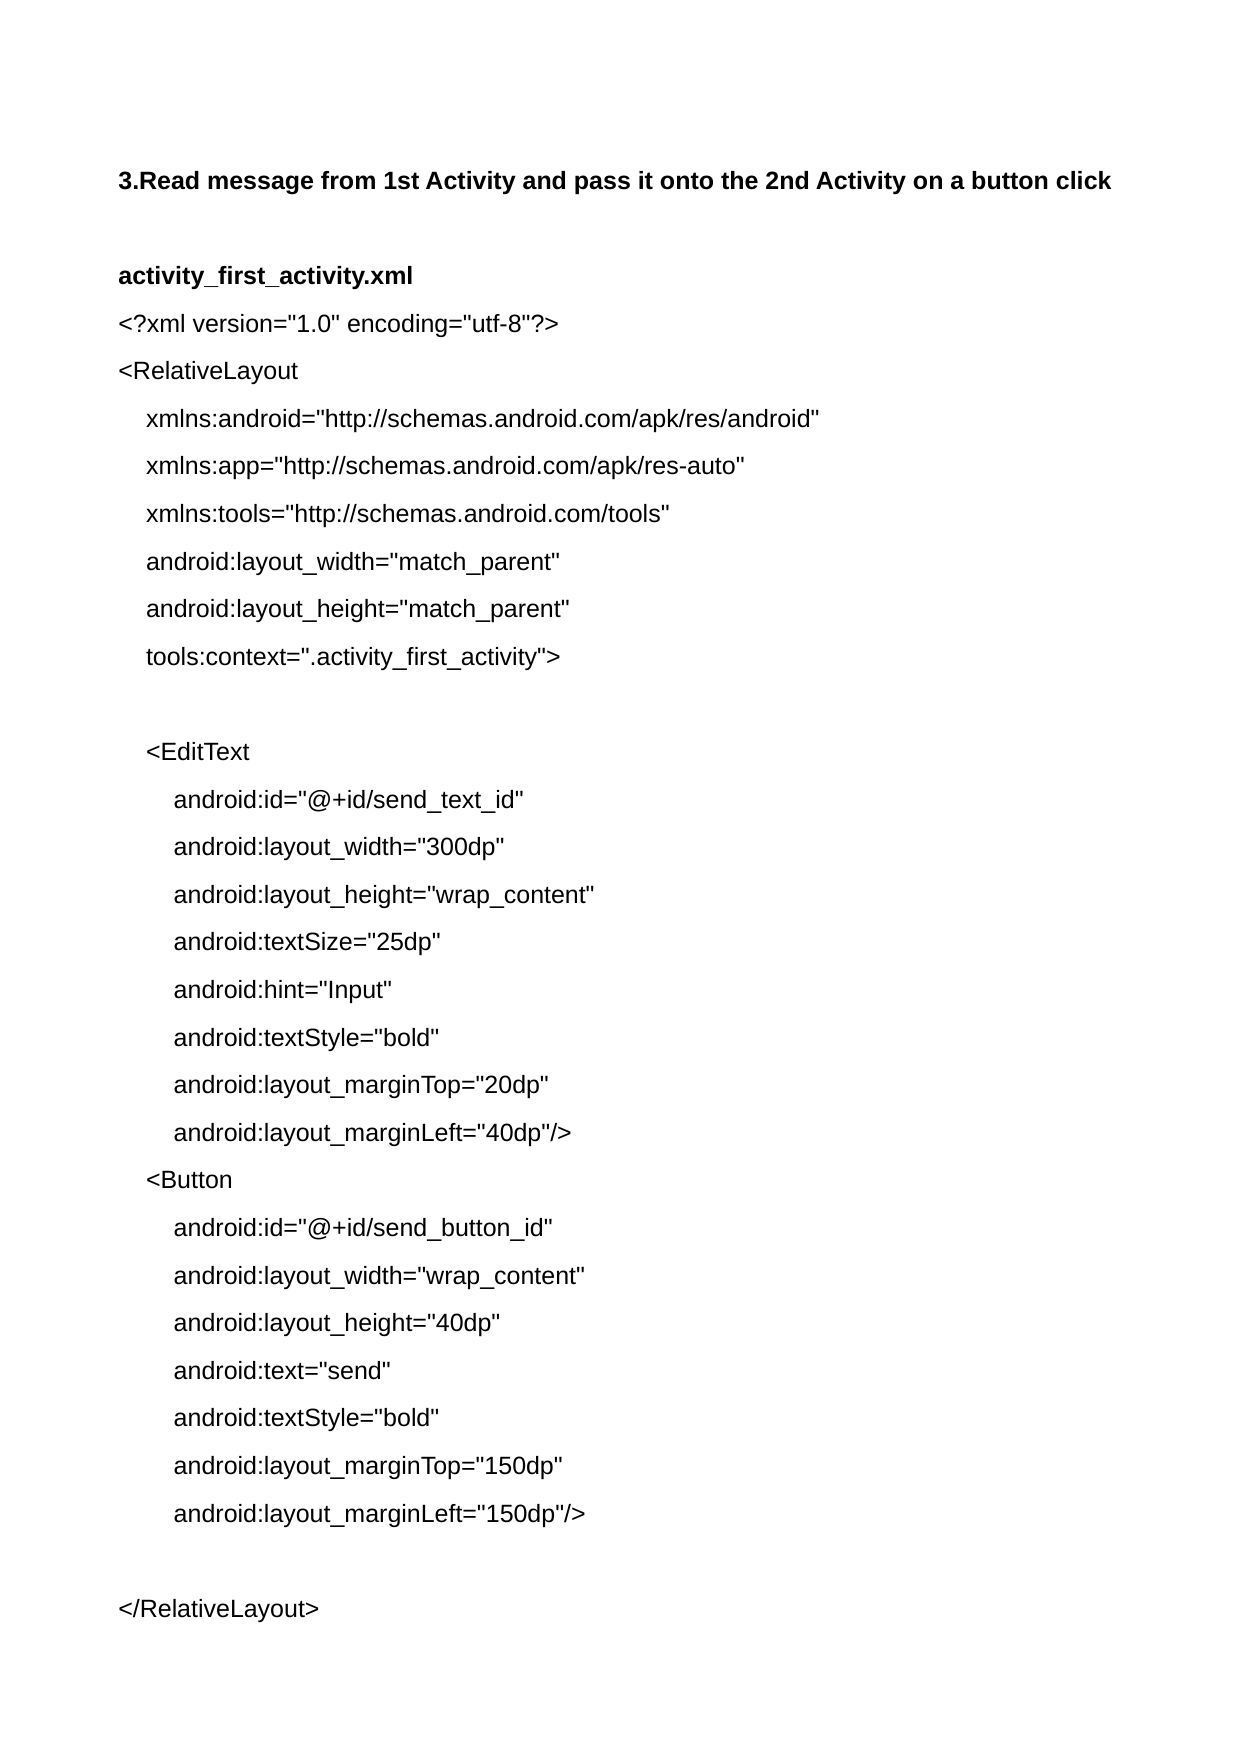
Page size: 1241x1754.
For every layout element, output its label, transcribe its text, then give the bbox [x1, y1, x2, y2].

text android:layout_width="wrap_content" [118, 1261, 1122, 1289]
text android:id="@+id/send_text_id" [118, 784, 1122, 813]
text android:textSize="25dp" [118, 927, 1122, 956]
text android:textStyle="bold" [118, 1403, 1122, 1432]
text android:layout_marginLeft="40dp"/> [118, 1118, 1122, 1147]
text 3.Read message from 1st Activity and pass it onto the 2nd Activity on a button click [118, 166, 1122, 194]
text activity_first_activity.xml [118, 261, 1122, 290]
text xmlns:tools="http://schemas.android.com/tools" [118, 499, 1122, 528]
text <?xml version="1.0" encoding="utf-8"?> [118, 308, 1122, 337]
text android:layout_marginTop="150dp" [118, 1451, 1122, 1480]
text <Button [118, 1165, 1122, 1194]
text android:layout_marginLeft="150dp"/> [118, 1499, 1122, 1527]
text xmlns:android="http://schemas.android.com/apk/res/android" [118, 404, 1122, 432]
text </RelativeLayout> [118, 1594, 1122, 1623]
text android:layout_width="match_parent" [118, 547, 1122, 575]
text android:layout_height="40dp" [118, 1308, 1122, 1337]
text android:text="send" [118, 1356, 1122, 1384]
text tools:context=".activity_first_activity"> [118, 642, 1122, 671]
text android:hint="Input" [118, 975, 1122, 1004]
text xmlns:app="http://schemas.android.com/apk/res-auto" [118, 451, 1122, 480]
text android:layout_marginTop="20dp" [118, 1070, 1122, 1099]
text android:layout_height="match_parent" [118, 594, 1122, 623]
text <EditText [118, 737, 1122, 766]
text android:textStyle="bold" [118, 1023, 1122, 1051]
text android:layout_width="300dp" [118, 832, 1122, 861]
text <RelativeLayout [118, 356, 1122, 385]
text android:id="@+id/send_button_id" [118, 1213, 1122, 1242]
text android:layout_height="wrap_content" [118, 880, 1122, 908]
